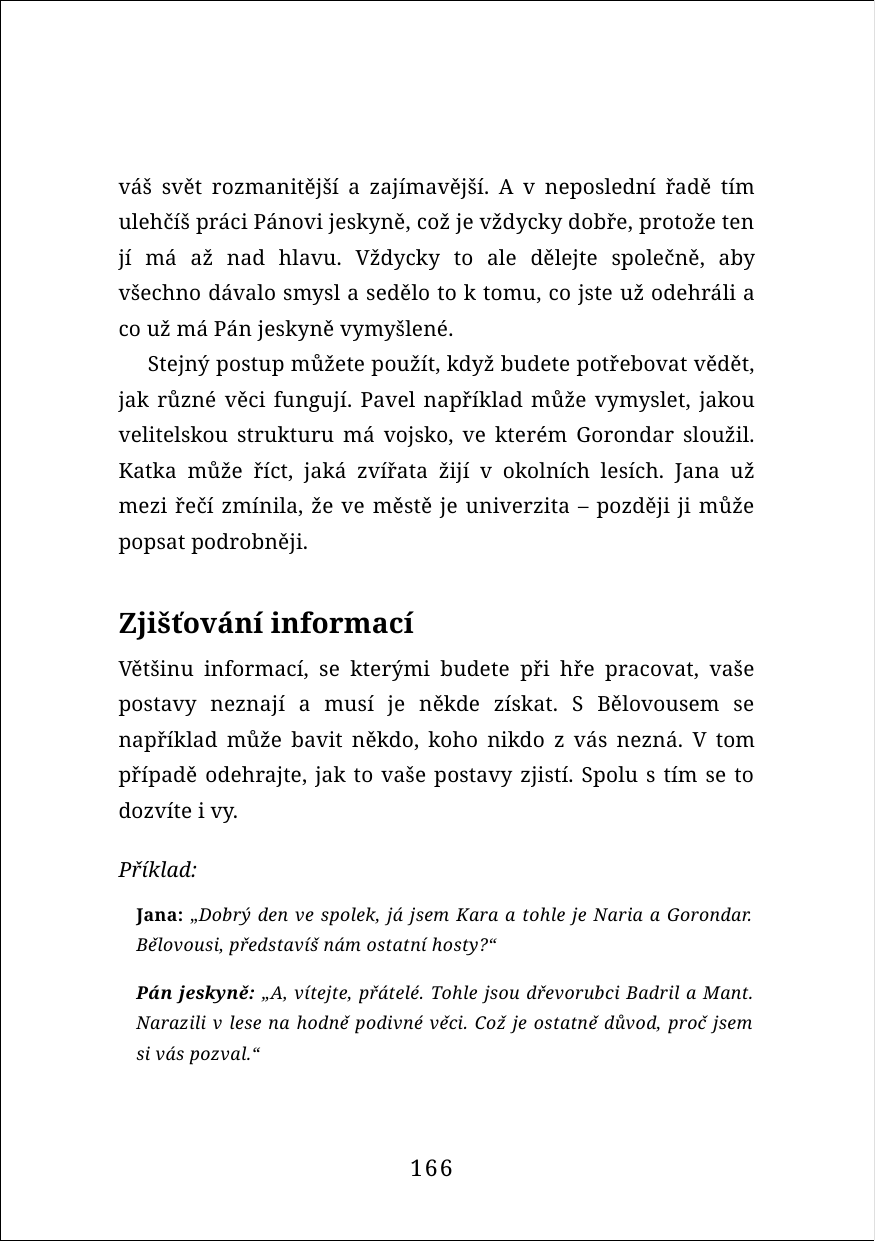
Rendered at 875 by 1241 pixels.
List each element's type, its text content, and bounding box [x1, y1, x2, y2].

text váš svět rozmanitější a zajímavější. A v neposlední řadě tím ulehčíš práci Pánovi jeskyně, což je vždycky dobře, protože ten jí má až nad hlavu. Vždycky to ale dělejte společně, aby všechno dávalo smysl a sedělo to k tomu, co jste už odehráli a co už má Pán jeskyně vymyšlené. Stejný postup můžete použít, když budete potřebovat vědět, jak různé věci fungují. Pavel například může vymyslet, jakou velitelskou strukturu má vojsko, ve kterém Gorondar sloužil. Katka může říct, jaká zvířata žijí v okolních lesích. Jana už mezi řečí zmínila, že ve městě je univerzita – později ji může popsat podrobněji. [118, 172, 756, 555]
text Pán jeskyně: „A, vítejte, přátelé. Tohle jsou dřevorubci Badril a Mant. Narazili v lese na hodně podivné věci. Což je ostatně důvod, proč jsem si vás pozval.“ [136, 981, 756, 1065]
text Jana: „Dobrý den ve spolek, já jsem Kara a tohle je Naria a Gorondar. Bělovousi, představíš nám ostatní hosty?“ [136, 902, 756, 957]
text Příklad: [118, 855, 756, 884]
subtitle Zjišťování informací [118, 604, 756, 642]
text Většinu informací, se kterými budete při hře pracovat, vaše postavy neznají a musí je někde získat. S Bělovousem se například může bavit někdo, koho nikdo z vás nezná. V tom případě odehrajte, jak to vaše postavy zjistí. Spolu s tím se to dozvíte i vy. [118, 654, 756, 824]
